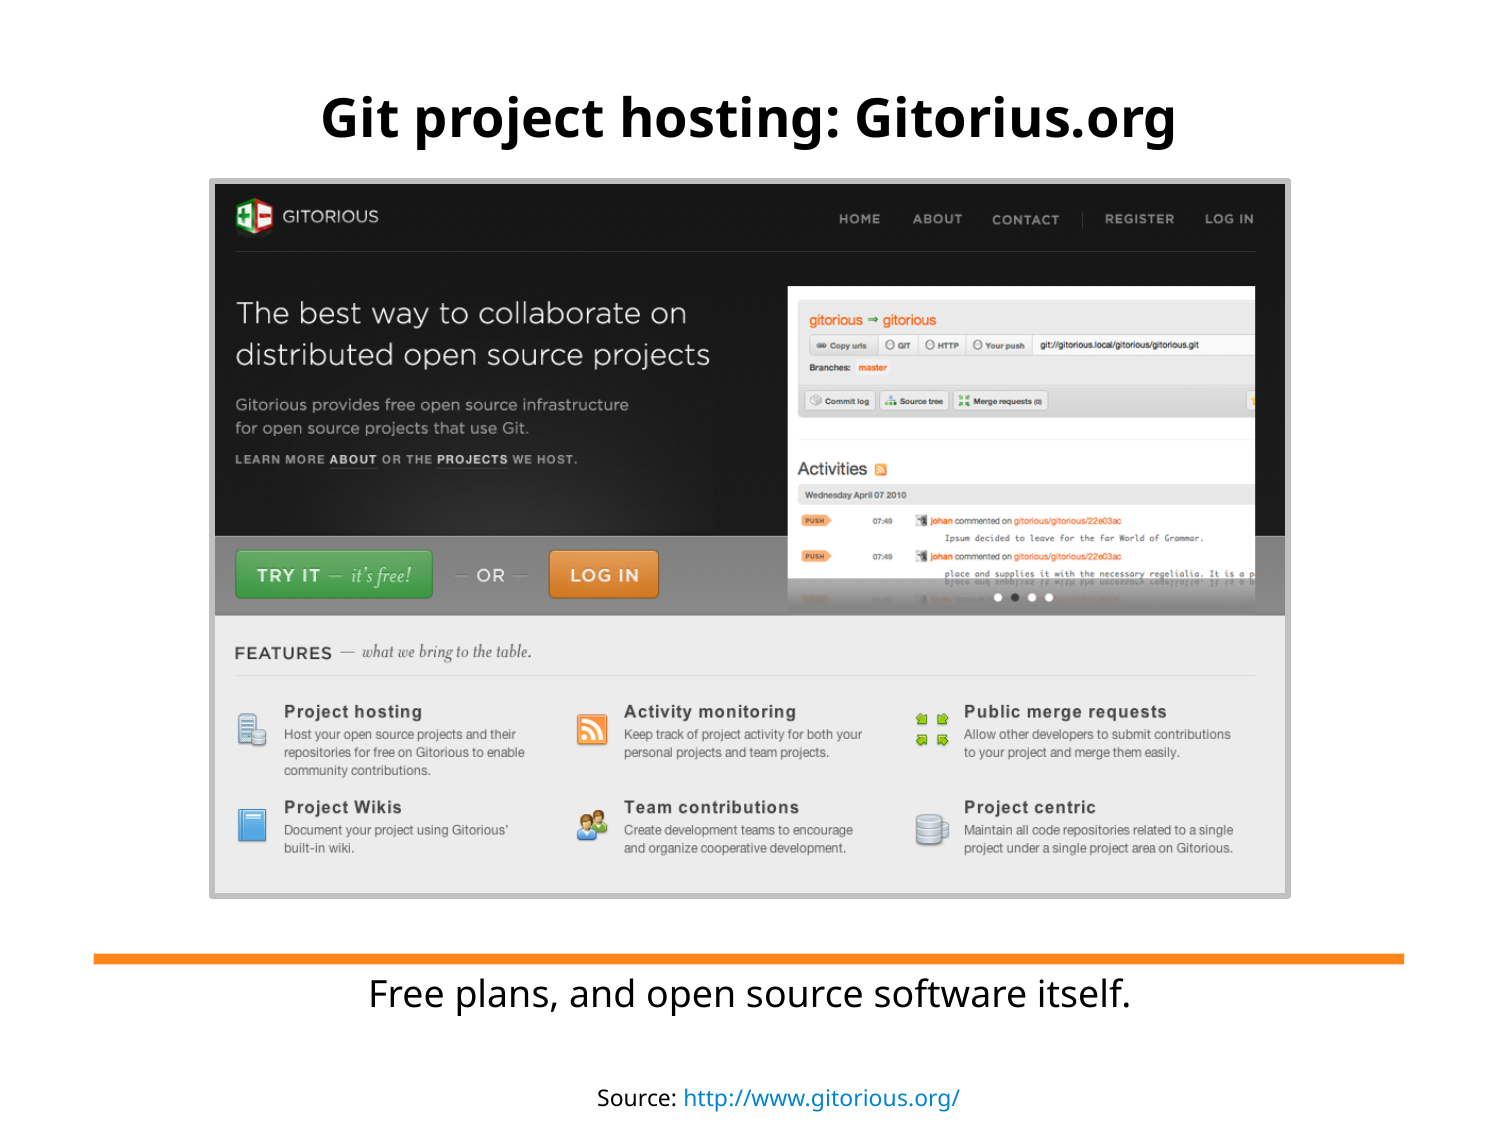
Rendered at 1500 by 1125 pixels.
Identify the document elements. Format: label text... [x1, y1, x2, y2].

picture [0, 0, 1500, 1125]
text_box Free plans, and open source software itself. [290, 960, 1210, 1024]
text_box Source: http://www.gitorious.org/ [582, 1074, 939, 1119]
title Git project hosting: Gitorius.org [75, 44, 1426, 188]
